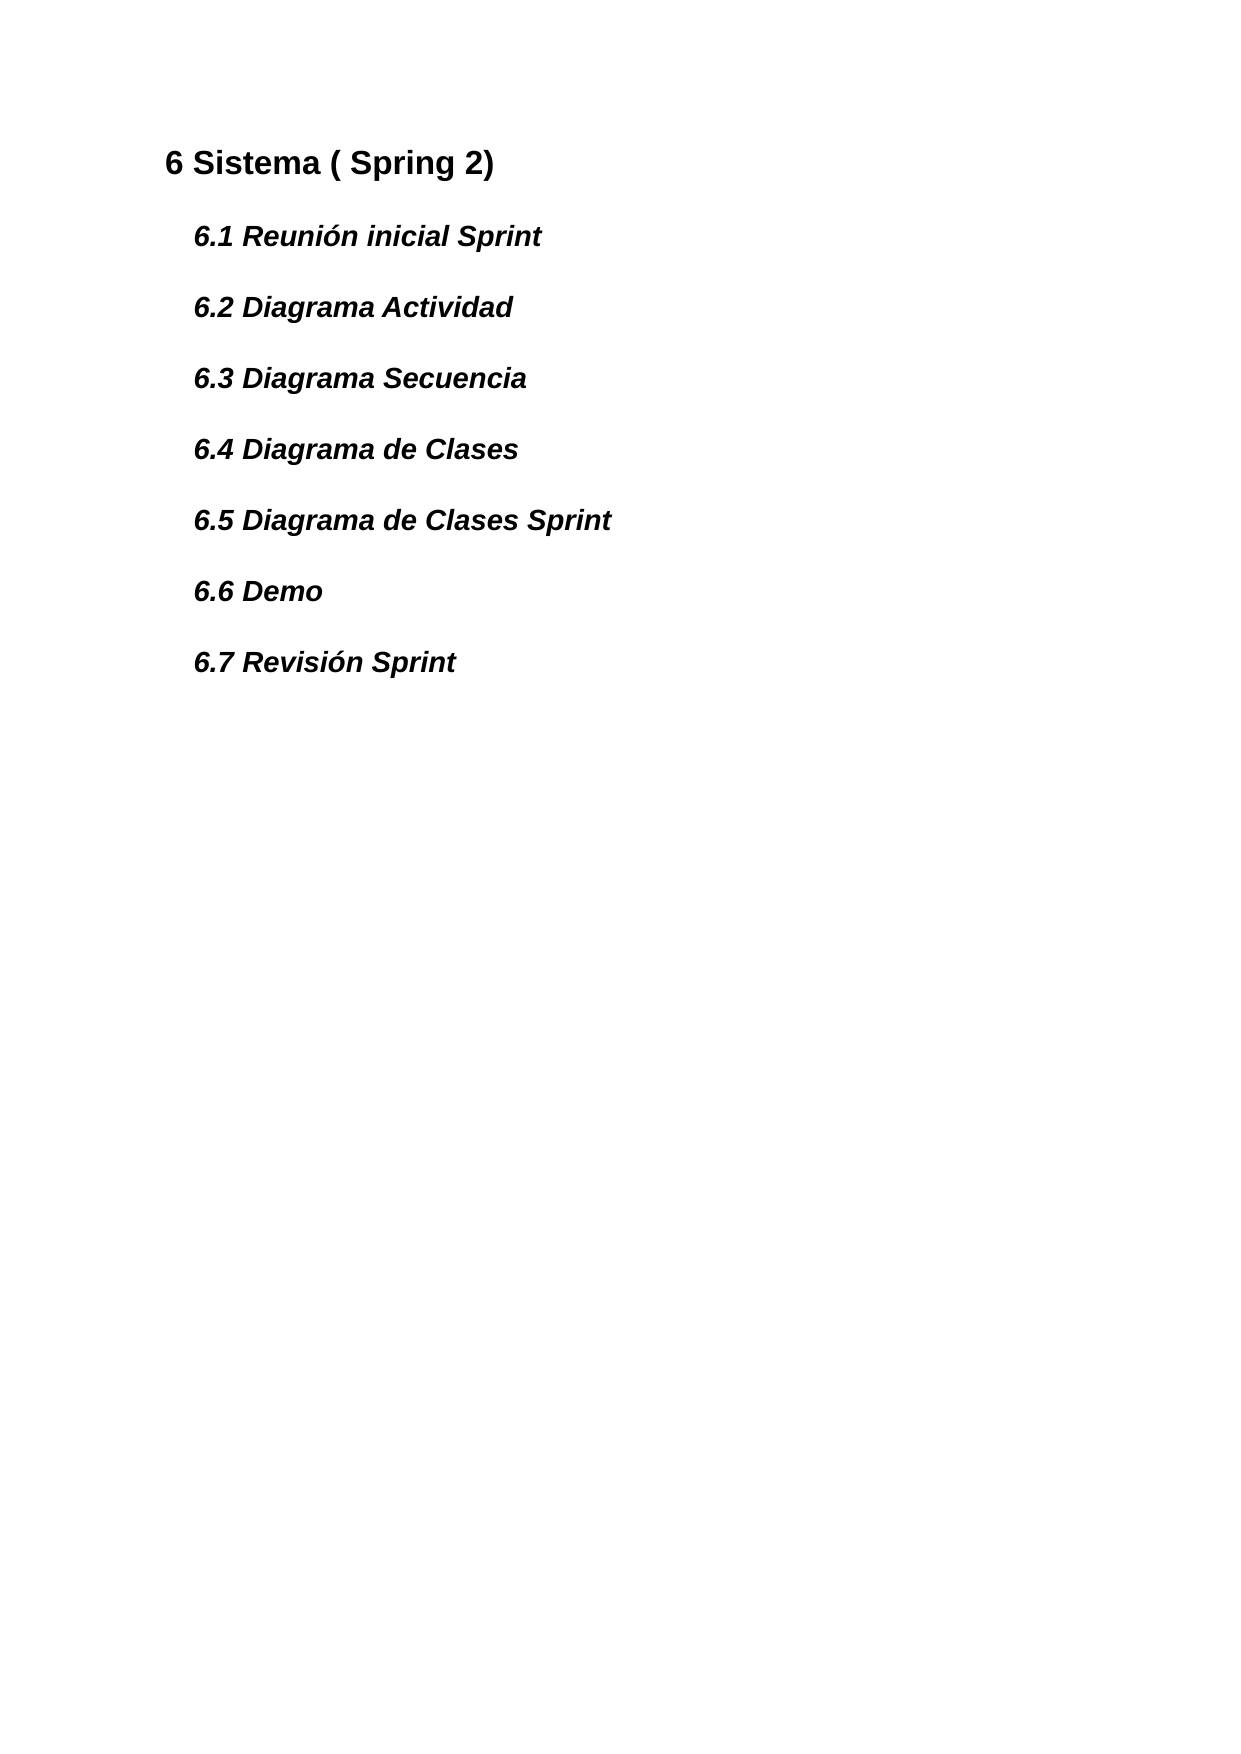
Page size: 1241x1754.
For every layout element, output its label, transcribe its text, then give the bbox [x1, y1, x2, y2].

subtitle Sistema ( Spring 2) [156, 143, 1122, 182]
subtitle Reunión inicial Sprint [185, 219, 1122, 253]
subtitle Revisión Sprint [185, 645, 1122, 679]
subtitle Demo [185, 574, 1122, 608]
subtitle Diagrama Actividad [185, 290, 1122, 324]
subtitle Diagrama Secuencia [185, 361, 1122, 395]
subtitle Diagrama de Clases [185, 432, 1122, 466]
subtitle Diagrama de Clases Sprint [185, 503, 1122, 537]
